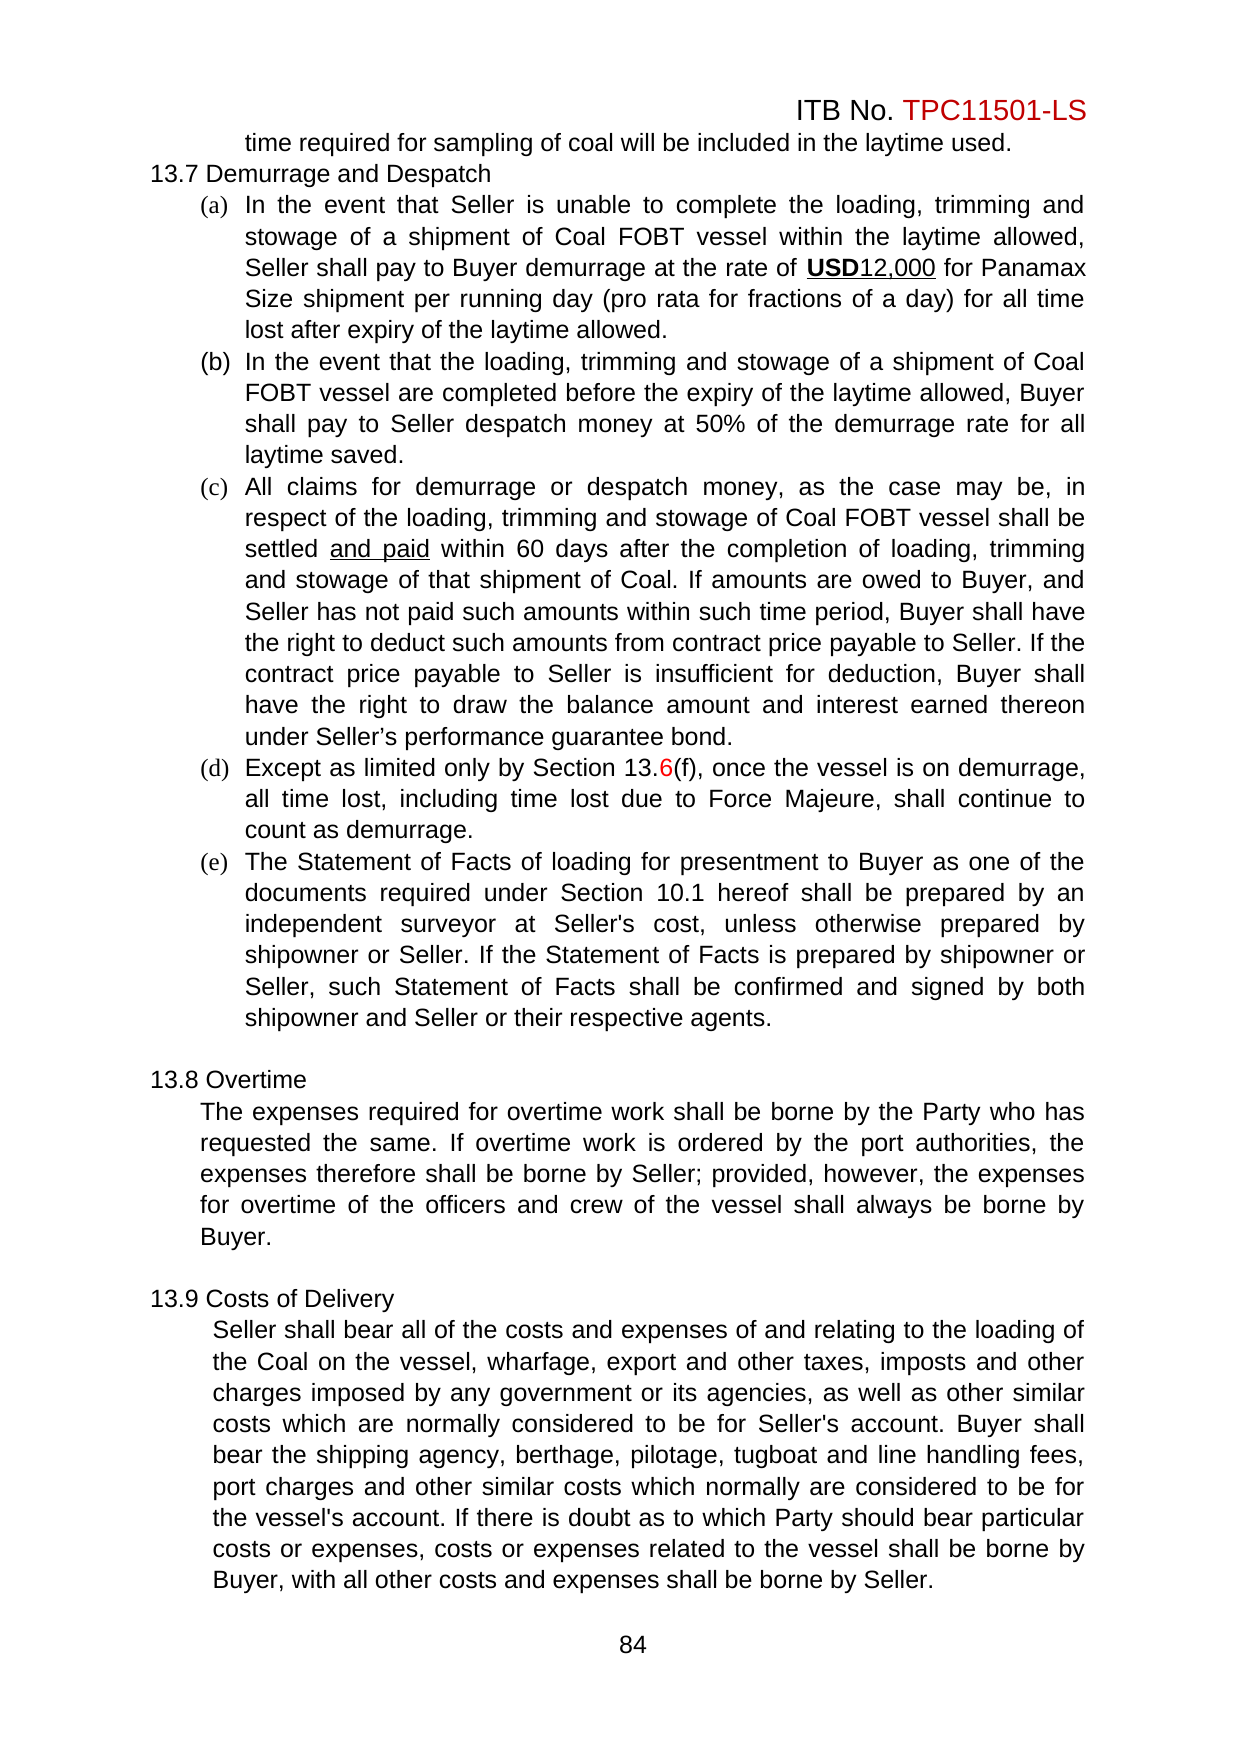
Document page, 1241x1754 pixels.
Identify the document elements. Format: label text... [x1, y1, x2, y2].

list All claims for demurrage or despatch money, as the case may be, in respect of the loading, trimming and stowage of Coal FOBT vessel shall be settled and paid within 60 days after the completion of loading, trimming and stowage of that shipment of Coal. If amounts are owed to Buyer, and Seller has not paid such amounts within such time period, Buyer shall have the right to deduct such amounts from contract price payable to Seller. If the contract price payable to Seller is insufficient for deduction, Buyer shall have the right to draw the balance amount and interest earned thereon under Seller’s performance guarantee bond. [200, 470, 1087, 751]
list Except as limited only by Section 13.6(f), once the vessel is on demurrage, all time lost, including time lost due to Force Majeure, shall continue to count as demurrage. [200, 751, 1087, 845]
list The Statement of Facts of loading for presentment to Buyer as one of the documents required under Section 10.1 hereof shall be prepared by an independent surveyor at Seller's cost, unless otherwise prepared by shipowner or Seller. If the Statement of Facts is prepared by shipowner or Seller, such Statement of Facts shall be confirmed and signed by both shipowner and Seller or their respective agents. [200, 845, 1087, 1032]
text 13.7 Demurrage and Despatch [150, 157, 1086, 189]
text 13.9 Costs of Delivery [150, 1282, 1086, 1314]
text The expenses required for overtime work shall be borne by the Party who has requested the same. If overtime work is ordered by the port authorities, the expenses therefore shall be borne by Seller; provided, however, the expenses for overtime of the officers and crew of the vessel shall always be borne by Buyer. [200, 1095, 1087, 1251]
list In the event that Seller is unable to complete the loading, trimming and stowage of a shipment of Coal FOBT vessel within the laytime allowed, Seller shall pay to Buyer demurrage at the rate of USD12,000 for Panamax Size shipment per running day (pro rata for fractions of a day) for all time lost after expiry of the laytime allowed. [200, 189, 1087, 345]
list time required for sampling of coal will be included in the laytime used. [200, 126, 1087, 157]
text 13.8 Overtime [150, 1064, 1087, 1095]
text Seller shall bear all of the costs and expenses of and relating to the loading of the Coal on the vessel, wharfage, export and other taxes, imposts and other charges imposed by any government or its agencies, as well as other similar costs which are normally considered to be for Seller's account. Buyer shall bear the shipping agency, berthage, pilotage, tugboat and line handling fees, port charges and other similar costs which normally are considered to be for the vessel's account. If there is doubt as to which Party should bear particular costs or expenses, costs or expenses related to the vessel shall be borne by Buyer, with all other costs and expenses shall be borne by Seller. [212, 1314, 1086, 1595]
list In the event that the loading, trimming and stowage of a shipment of Coal FOBT vessel are completed before the expiry of the laytime allowed, Buyer shall pay to Seller despatch money at 50% of the demurrage rate for all laytime saved. [200, 345, 1087, 470]
